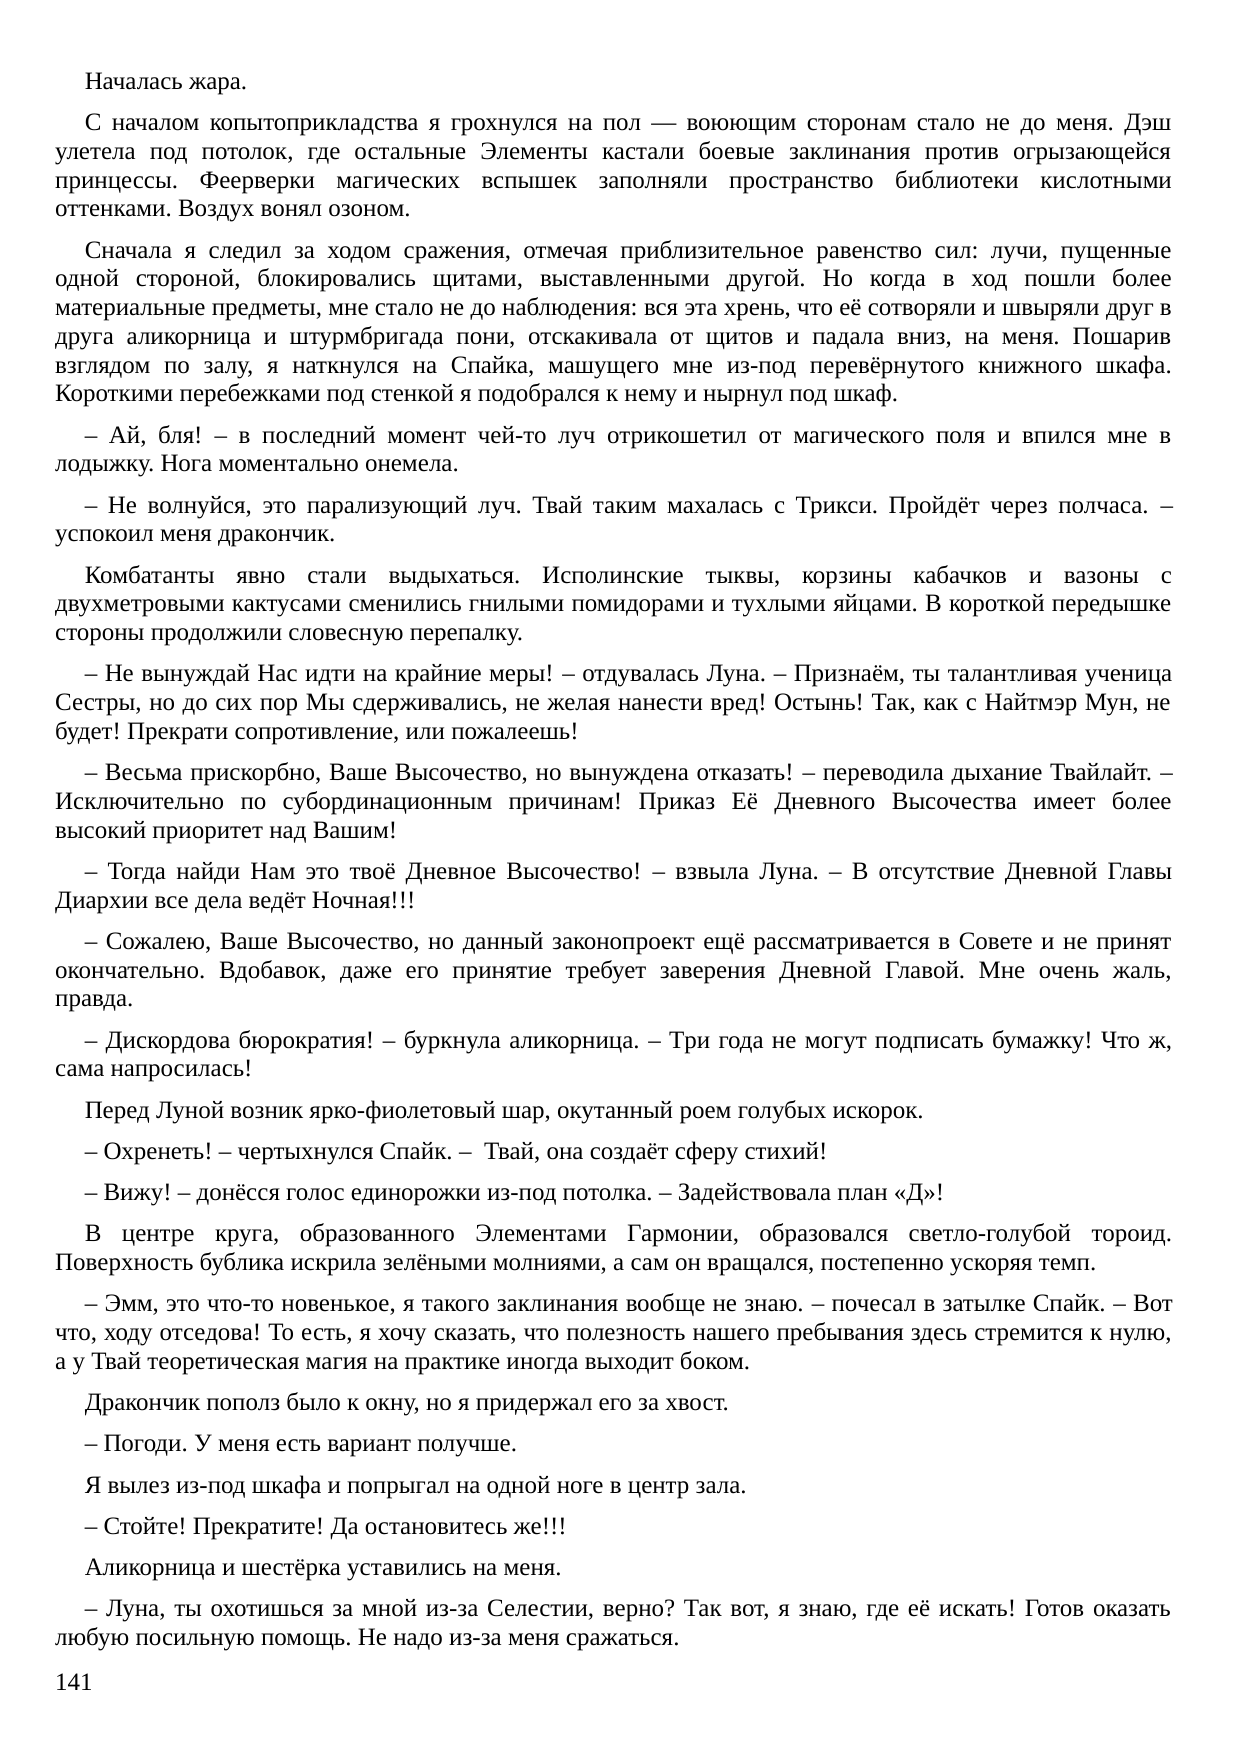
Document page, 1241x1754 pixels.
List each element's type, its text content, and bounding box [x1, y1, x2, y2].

text – Весьма прискорбно, Ваше Высочество, но вынуждена отказать! – переводила дыхание Твайлайт. – Исключительно по субординационным причинам! Приказ Её Дневного Высочества имеет более высокий приоритет над Вашим! [55, 757, 1173, 843]
text – Тогда найди Нам это твоё Дневное Высочество! – взвыла Луна. – В отсутствие Дневной Главы Диархии все дела ведёт Ночная!!! [55, 856, 1173, 913]
text – Ай, бля! – в последний момент чей-то луч отрикошетил от магического поля и впился мне в лодыжку. Нога моментально онемела. [55, 420, 1173, 477]
text Началась жара. [55, 66, 1173, 95]
text – Стойте! Прекратите! Да остановитесь же!!! [55, 1511, 1173, 1540]
text – Погоди. У меня есть вариант получше. [55, 1428, 1173, 1457]
text Сначала я следил за ходом сражения, отмечая приблизительное равенство сил: лучи, пущенные одной стороной, блокировались щитами, выставленными другой. Но когда в ход пошли более материальные предметы, мне стало не до наблюдения: вся эта хрень, что её сотворяли и швыряли друг в друга аликорница и штурмбригада пони, отскакивала от щитов и падала вниз, на меня. Пошарив взглядом по залу, я наткнулся на Спайка, машущего мне из-под перевёрнутого книжного шкафа. Короткими перебежками под стенкой я подобрался к нему и нырнул под шкаф. [55, 235, 1173, 407]
text – Не вынуждай Нас идти на крайние меры! – отдувалась Луна. – Признаём, ты талантливая ученица Сестры, но до сих пор Мы сдерживались, не желая нанести вред! Остынь! Так, как с Найтмэр Мун, не будет! Прекрати сопротивление, или пожалеешь! [55, 658, 1173, 745]
text В центре круга, образованного Элементами Гармонии, образовался светло-голубой тороид. Поверхность бублика искрила зелёными молниями, а сам он вращался, постепенно ускоряя темп. [55, 1218, 1173, 1276]
text Я вылез из-под шкафа и попрыгал на одной ноге в центр зала. [55, 1470, 1173, 1498]
text Дракончик пополз было к окну, но я придержал его за хвост. [55, 1387, 1173, 1416]
text Аликорница и шестёрка уставились на меня. [55, 1552, 1173, 1581]
text – Сожалею, Ваше Высочество, но данный законопроект ещё рассматривается в Совете и не принят окончательно. Вдобавок, даже его принятие требует заверения Дневной Главой. Мне очень жаль, правда. [55, 926, 1173, 1012]
text – Вижу! – донёсся голос единорожки из-под потолка. – Задействовала план «Д»! [55, 1177, 1173, 1206]
text Перед Луной возник ярко-фиолетовый шар, окутанный роем голубых искорок. [55, 1095, 1173, 1123]
text – Дискордова бюрократия! – буркнула аликорница. – Три года не могут подписать бумажку! Что ж, сама напросилась! [55, 1025, 1173, 1082]
text – Охренеть! – чертыхнулся Спайк. – Твай, она создаёт сферу стихий! [55, 1136, 1173, 1165]
text Комбатанты явно стали выдыхаться. Исполинские тыквы, корзины кабачков и вазоны с двухметровыми кактусами сменились гнилыми помидорами и тухлыми яйцами. В короткой передышке стороны продолжили словесную перепалку. [55, 560, 1173, 646]
text – Эмм, это что-то новенькое, я такого заклинания вообще не знаю. – почесал в затылке Спайк. – Вот что, ходу отседова! То есть, я хочу сказать, что полезность нашего пребывания здесь стремится к нулю, а у Твай теоретическая магия на практике иногда выходит боком. [55, 1288, 1173, 1375]
text – Луна, ты охотишься за мной из-за Селестии, верно? Так вот, я знаю, где её искать! Готов оказать любую посильную помощь. Не надо из-за меня сражаться. [55, 1593, 1173, 1651]
text – Не волнуйся, это парализующий луч. Твай таким махалась с Трикси. Пройдёт через полчаса. – успокоил меня дракончик. [55, 490, 1173, 547]
text С началом копытоприкладства я грохнулся на пол — воюющим сторонам стало не до меня. Дэш улетела под потолок, где остальные Элементы кастали боевые заклинания против огрызающейся принцессы. Феерверки магических вспышек заполняли пространство библиотеки кислотными оттенками. Воздух вонял озоном. [55, 107, 1173, 222]
